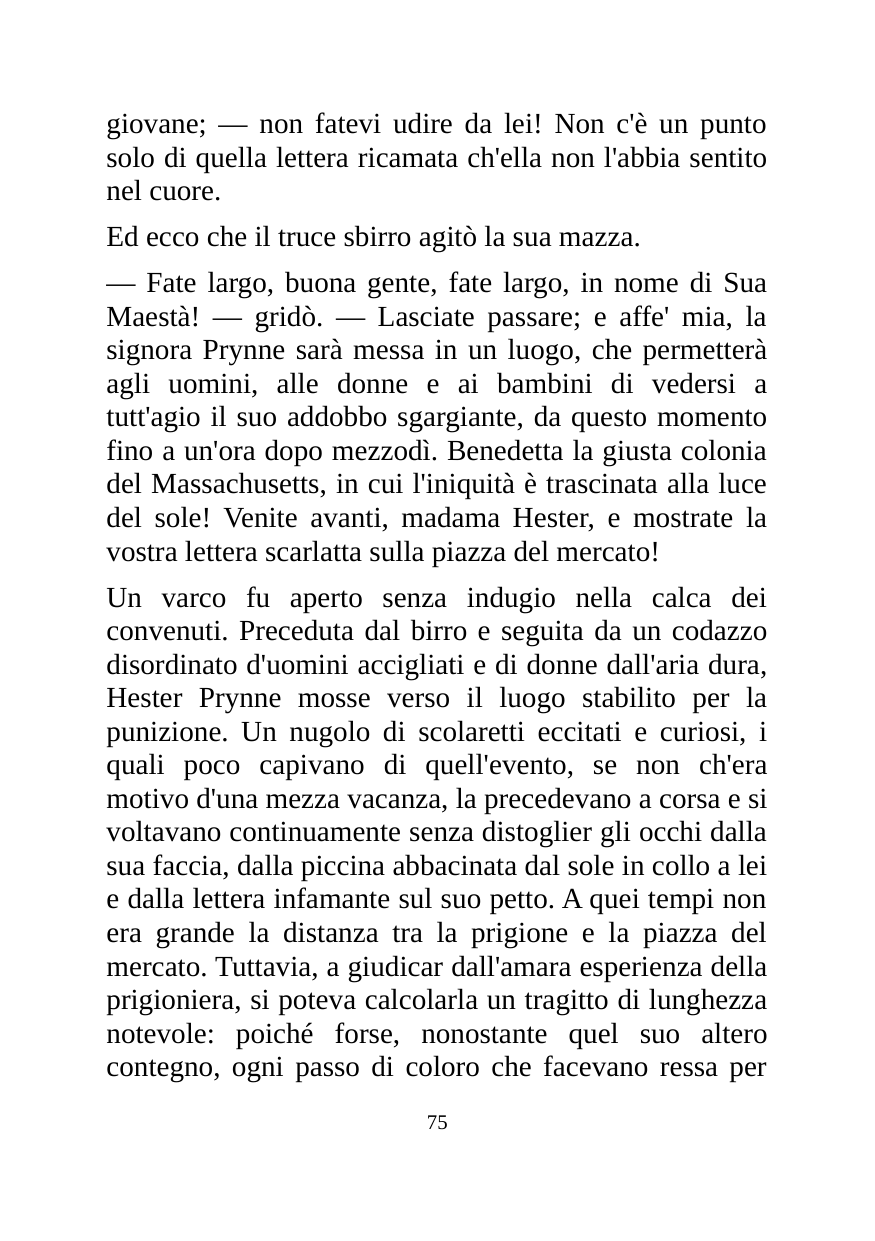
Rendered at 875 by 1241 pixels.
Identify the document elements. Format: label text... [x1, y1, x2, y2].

text Un varco fu aperto senza indugio nella calca dei convenuti. Preceduta dal birro e seguita da un codazzo disordinato d'uomini accigliati e di donne dall'aria dura, Hester Prynne mosse verso il luogo stabilito per la punizione. Un nugolo di scolaretti eccitati e curiosi, i quali poco capivano di quell'evento, se non ch'era motivo d'una mezza vacanza, la precedevano a corsa e si voltavano continuamente senza distoglier gli occhi dalla sua faccia, dalla piccina abbacinata dal sole in collo a lei e dalla lettera infamante sul suo petto. A quei tempi non era grande la distanza tra la prigione e la piazza del mercato. Tuttavia, a giudicar dall'amara esperienza della prigioniera, si poteva calcolarla un tragitto di lunghezza notevole: poiché forse, nonostante quel suo altero contegno, ogni passo di coloro che facevano ressa per [106, 580, 768, 1083]
text — Fate largo, buona gente, fate largo, in nome di Sua Maestà! — gridò. — Lasciate passare; e affe' mia, la signora Prynne sarà messa in un luogo, che permetterà agli uomini, alle donne e ai bambini di vedersi a tutt'agio il suo addobbo sgargiante, da questo momento fino a un'ora dopo mezzodì. Benedetta la giusta colonia del Massachusetts, in cui l'iniquità è trascinata alla luce del sole! Venite avanti, madama Hester, e mostrate la vostra lettera scarlatta sulla piazza del mercato! [106, 265, 768, 567]
text Ed ecco che il truce sbirro agitò la sua mazza. [106, 219, 768, 253]
text giovane; — non fatevi udire da lei! Non c'è un punto solo di quella lettera ricamata ch'ella non l'abbia sentito nel cuore. [106, 106, 768, 207]
